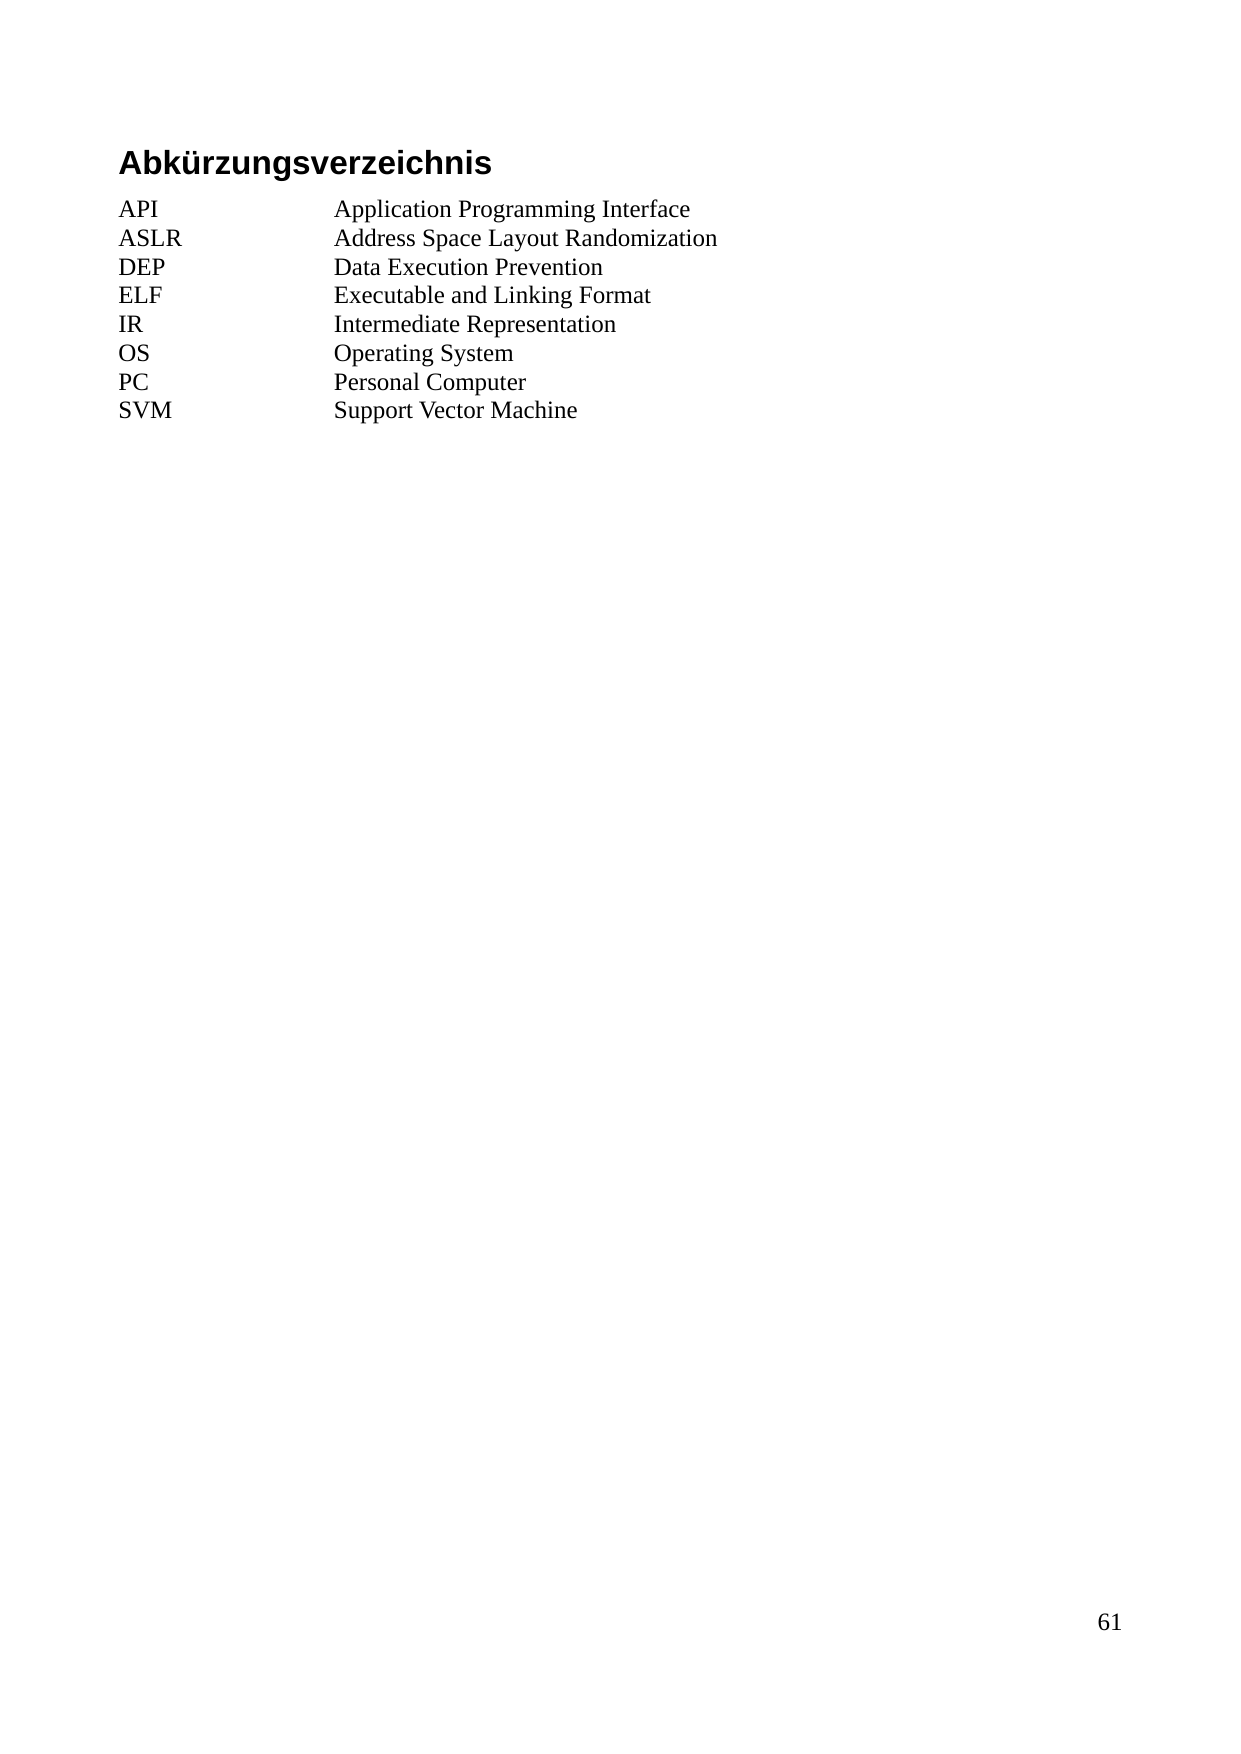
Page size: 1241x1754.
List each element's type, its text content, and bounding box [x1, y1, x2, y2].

table_cell SVM [118, 395, 334, 424]
table_header API [118, 194, 334, 223]
table_header Application Programming Interface [334, 194, 1123, 223]
table_cell Operating System [334, 338, 1123, 367]
table_cell ASLR [118, 223, 334, 252]
table_cell OS [118, 338, 334, 367]
table_cell Intermediate Representation [334, 309, 1123, 338]
table_cell Executable and Linking Format [334, 280, 1123, 309]
table_cell PC [118, 367, 334, 395]
table_cell IR [118, 309, 334, 338]
table_cell Personal Computer [334, 367, 1123, 395]
table_cell Data Execution Prevention [334, 252, 1123, 280]
subtitle Abkürzungsverzeichnis [118, 143, 1122, 182]
table_cell Address Space Layout Randomization [334, 223, 1123, 252]
table_cell DEP [118, 252, 334, 280]
table_cell ELF [118, 280, 334, 309]
table_cell Support Vector Machine [334, 395, 1123, 424]
